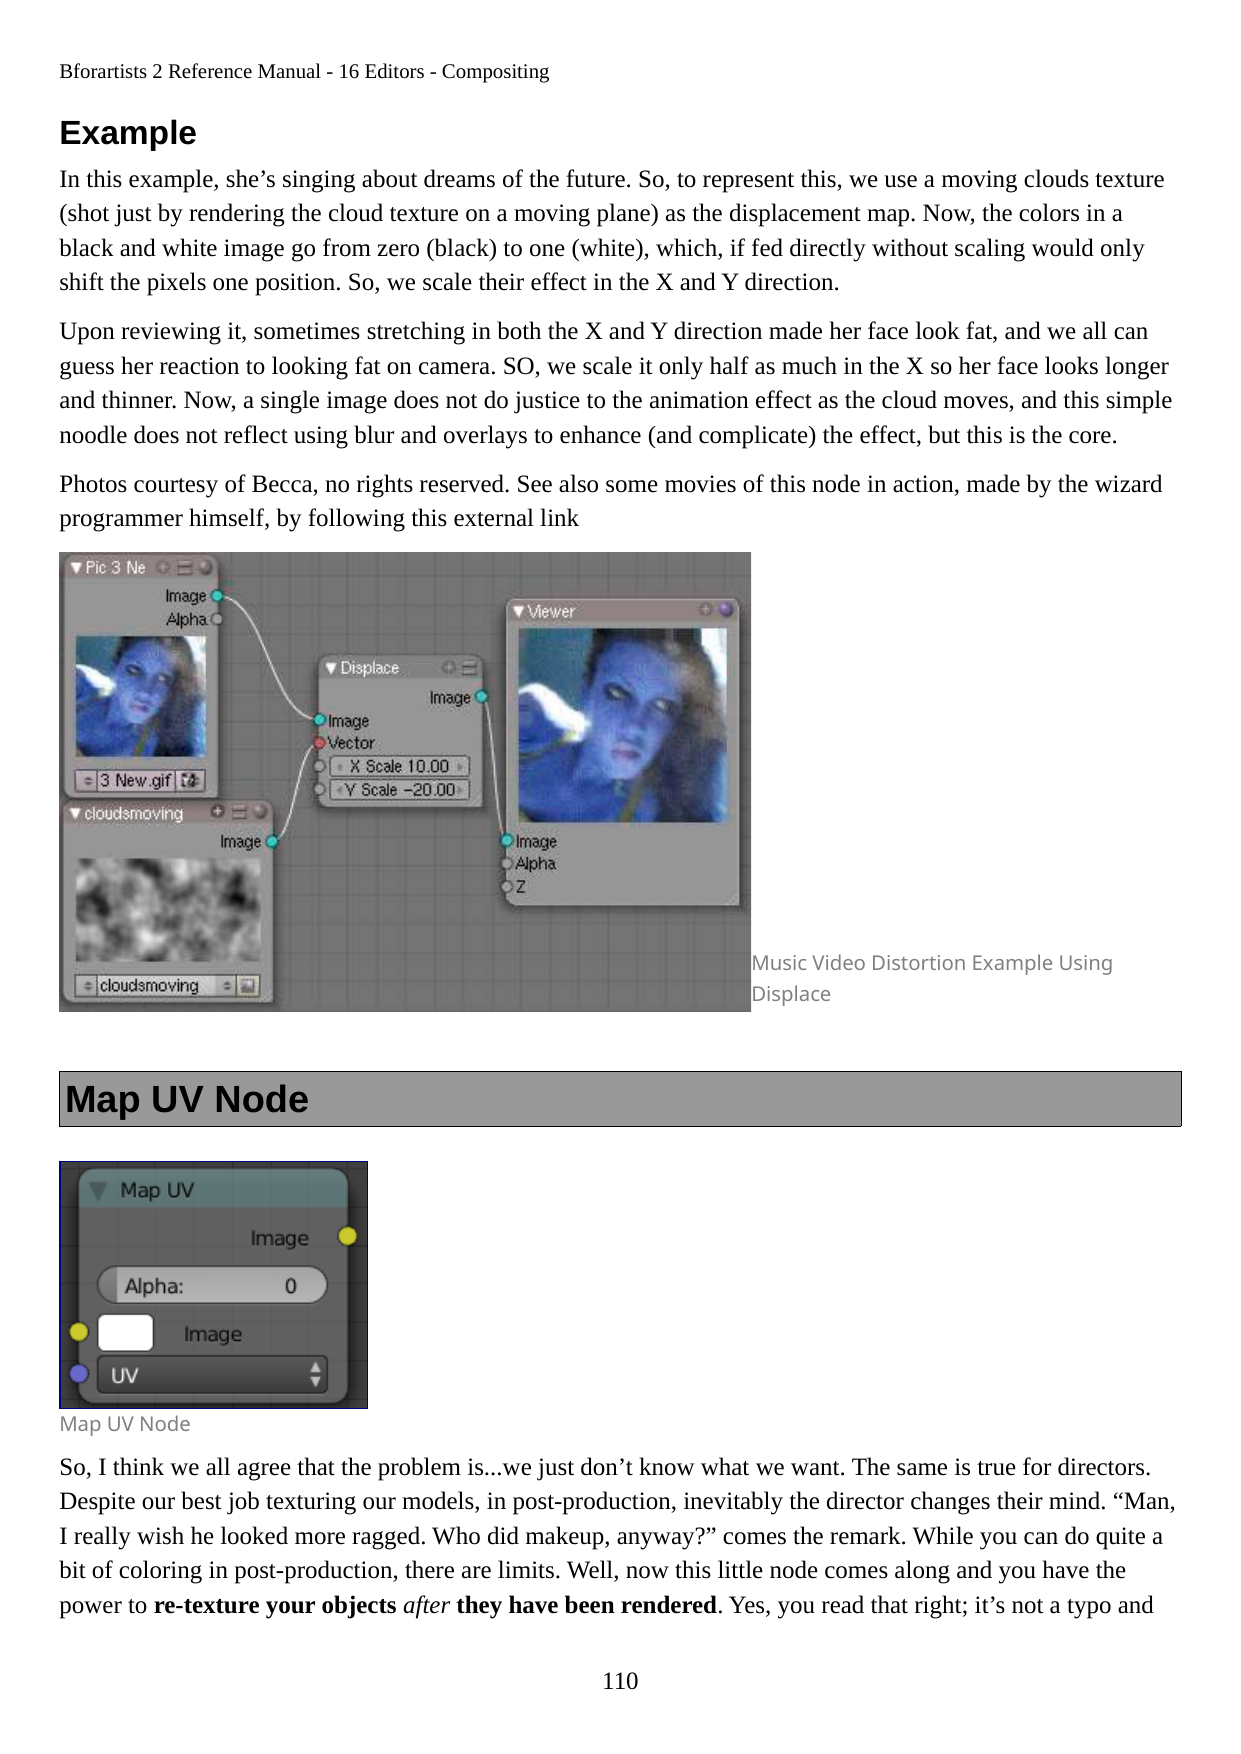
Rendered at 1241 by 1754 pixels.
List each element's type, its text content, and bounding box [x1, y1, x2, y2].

picture [61, 1162, 367, 1408]
table_header Map UV Node [60, 1072, 1181, 1126]
subtitle Example [59, 113, 1181, 151]
text In this example, she’s singing about dreams of the future. So, to represent this, we use a moving clouds texture (shot just by rendering the cloud texture on a moving plane) as the displacement map. Now, the colors in a black and white image go from zero (black) to one (white), which, if fed directly without scaling would only shift the pixels one position. So, we scale their effect in the X and Y direction. [59, 164, 1181, 296]
text Upon reviewing it, sometimes stretching in both the X and Y direction made her face look fat, and we all can guess her reaction to looking fat on camera. SO, we scale it only half as much in the X so her face looks longer and thinner. Now, a single image does not do justice to the animation effect as the cloud moves, and this simple noodle does not reflect using blur and overlays to enhance (and complicate) the effect, but this is the core. [59, 316, 1181, 448]
picture [59, 552, 752, 1012]
text So, I think we all agree that the problem is...we just don’t know what we want. The same is true for directors. Despite our best job texturing our models, in post-production, inevitably the director changes their mind. “Man, I really wish he looked more ragged. Who did makeup, anyway?” comes the remark. While you can do quite a bit of coloring in post-production, there are limits. Well, now this little node comes along and you have the power to re-texture your objects after they have been rendered. Yes, you read that right; it’s not a typo and [59, 1452, 1181, 1618]
text Music Video Distortion Example Using Displace [752, 945, 1181, 1007]
text Photos courtesy of Becca, no rights reserved. See also some movies of this node in action, made by the wizard programmer himself, by following this external link [59, 469, 1181, 532]
text Map UV Node [59, 1406, 1181, 1437]
